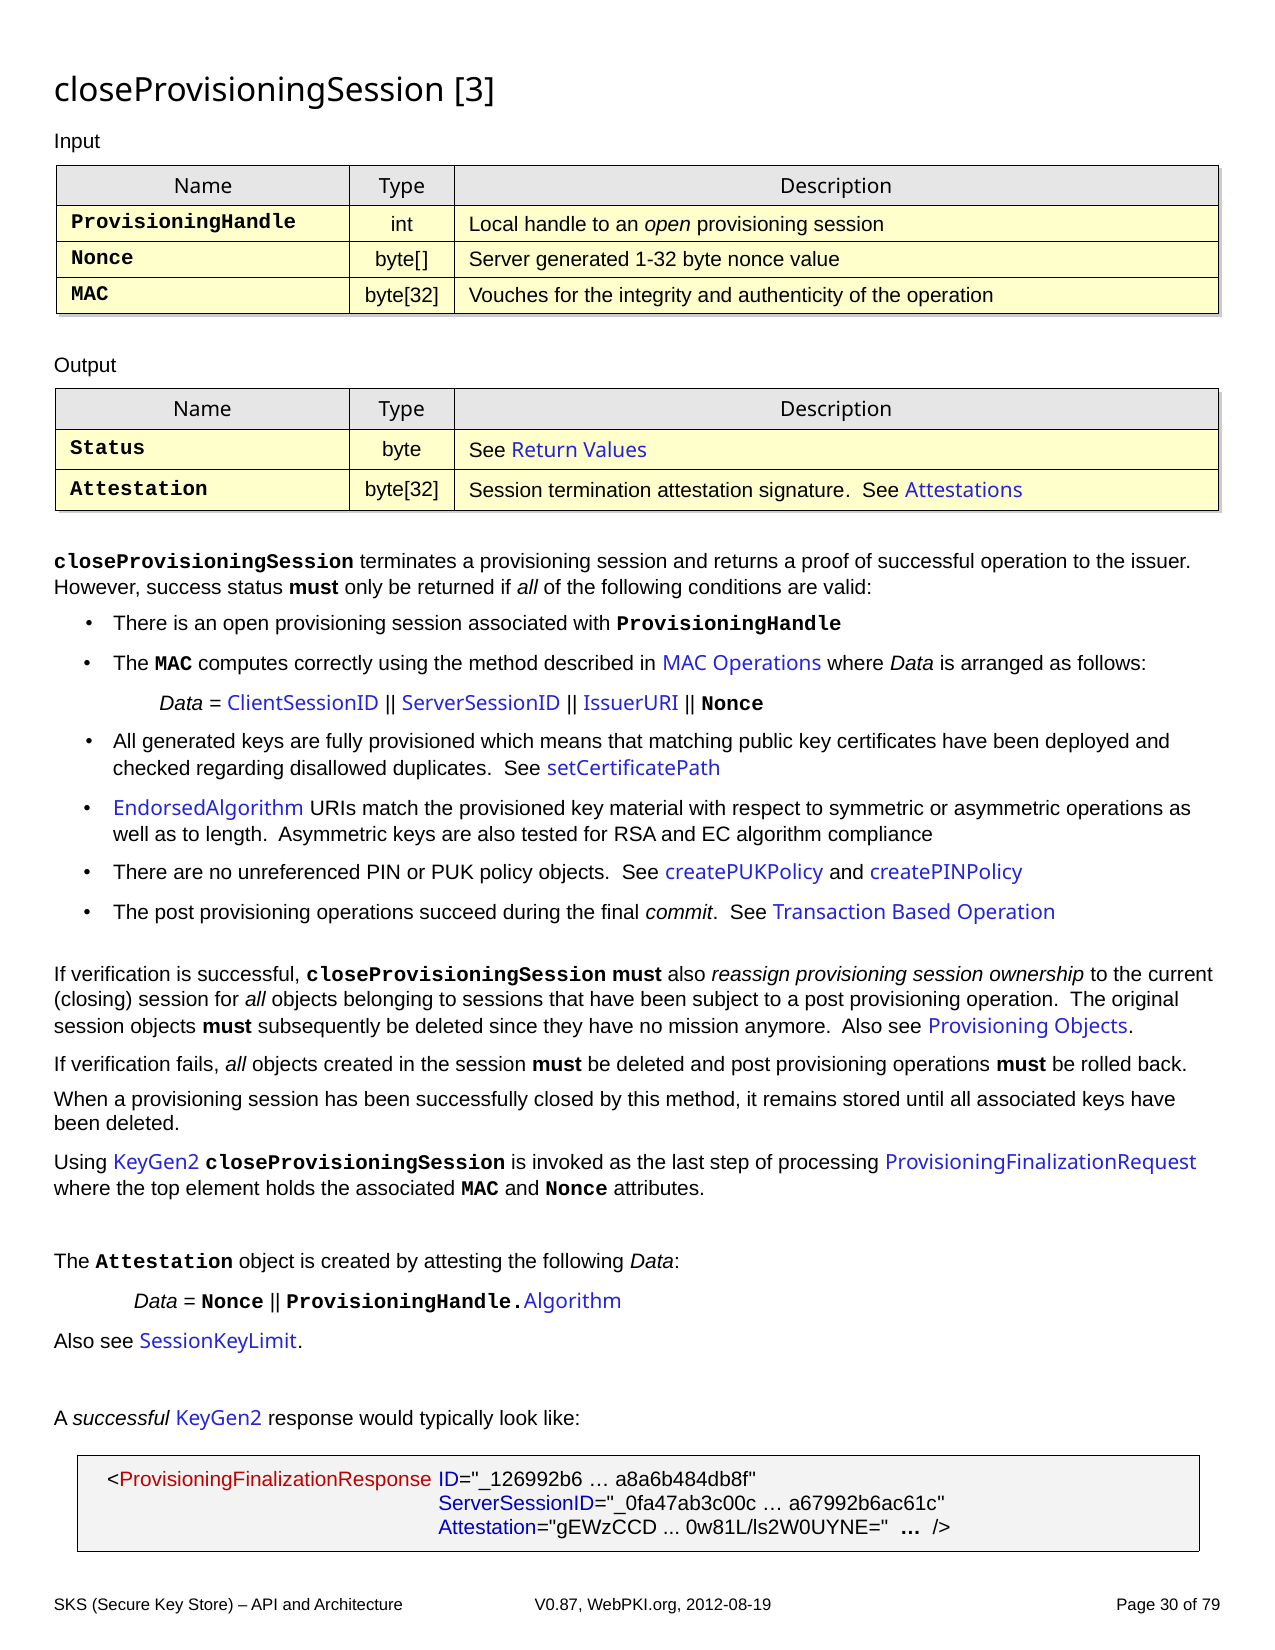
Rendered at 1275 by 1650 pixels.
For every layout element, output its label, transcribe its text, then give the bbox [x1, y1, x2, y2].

table_cell byte[32] [350, 470, 454, 509]
table_header Description [455, 389, 1218, 429]
table_cell See Return Values [455, 430, 1218, 469]
table_cell byte⁮[32] [350, 278, 454, 313]
text Using KeyGen2 closeProvisioningSession is invoked as the last step of processing ProvisioningFinalizationRequest where the top element holds the associated MAC and Nonce attributes. [54, 1147, 1221, 1201]
table_cell byte [350, 430, 454, 469]
table_cell int [350, 206, 454, 241]
text If verification is successful, closeProvisioningSession must also reassign provisioning session ownership to the current (closing) session for all objects belonging to sessions that have been subject to a post provisioning operation. The original session objects must subsequently be deleted since they have no mission anymore. Also see Provisioning Objects. [54, 961, 1221, 1040]
table_cell Attestation [56, 470, 349, 509]
table_header Type [350, 389, 454, 429]
table_cell Status [56, 430, 349, 469]
table_header Name [57, 166, 349, 205]
table_cell Vouches for the integrity and authenticity of the operation [455, 278, 1218, 313]
text Output [54, 352, 1221, 376]
table_header Name [56, 389, 349, 429]
table_header <ProvisioningFinalizationResponse ID="_126992b6 … a8a6b484db8f" ServerSessionID="_0fa47ab3c00c … a67992b6ac61c" Attestation="gEWzCCD ... 0w81L/ls2W0UYNE=" … /> [78, 1456, 1199, 1551]
text Also see SessionKeyLimit. [54, 1327, 1221, 1355]
text The Attestation object is created by attesting the following Data: [54, 1249, 1221, 1274]
table_cell Server generated 1-32 byte nonce value [455, 242, 1218, 277]
table_header Type [350, 166, 454, 205]
text If verification fails, all objects created in the session must be deleted and post provisioning operations must be rolled back. [54, 1051, 1221, 1075]
text When a provisioning session has been successfully closed by this method, it remains stored until all associated keys have been deleted. [54, 1087, 1221, 1135]
table_cell Local handle to an open provisioning session [455, 206, 1218, 241]
list The post provisioning operations succeed during the final commit. See Transaction Based Operation [83, 897, 1221, 926]
table_cell MAC [57, 278, 349, 313]
table_cell ProvisioningHandle [57, 206, 349, 241]
text closeProvisioningSession terminates a provisioning session and returns a proof of successful operation to the issuer. However, success status must only be returned if all of the following conditions are valid: [54, 549, 1221, 599]
list There are no unreferenced PIN or PUK policy objects. See createPUKPolicy and createPINPolicy [83, 857, 1221, 886]
list Data = ClientSessionID || ServerSessionID || IssuerURI || Nonce [83, 688, 1221, 717]
text Input [54, 129, 1221, 153]
table_header Description [455, 166, 1218, 205]
table_cell Nonce [57, 242, 349, 277]
list EndorsedAlgorithm URIs match the provisioned key material with respect to symmetric or asymmetric operations as well as to length. Asymmetric keys are also tested for RSA and EC algorithm compliance [83, 793, 1221, 845]
table_cell Session termination attestation signature. See Attestations [455, 470, 1218, 509]
text A successful KeyGen2 response would typically look like: [54, 1403, 1221, 1431]
subtitle closeProvisioningSession [3] [54, 66, 1221, 111]
list All generated keys are fully provisioned which means that matching public key certificates have been deployed and checked regarding disallowed duplicates. See setCertificatePath [85, 729, 1221, 781]
text Data = Nonce || ProvisioningHandle.Algorithm [54, 1286, 1221, 1315]
list The MAC computes correctly using the method described in MAC Operations where Data is arranged as follows: [83, 648, 1221, 677]
list There is an open provisioning session associated with ProvisioningHandle [85, 610, 1221, 636]
table_cell byte[ ] [350, 242, 454, 277]
